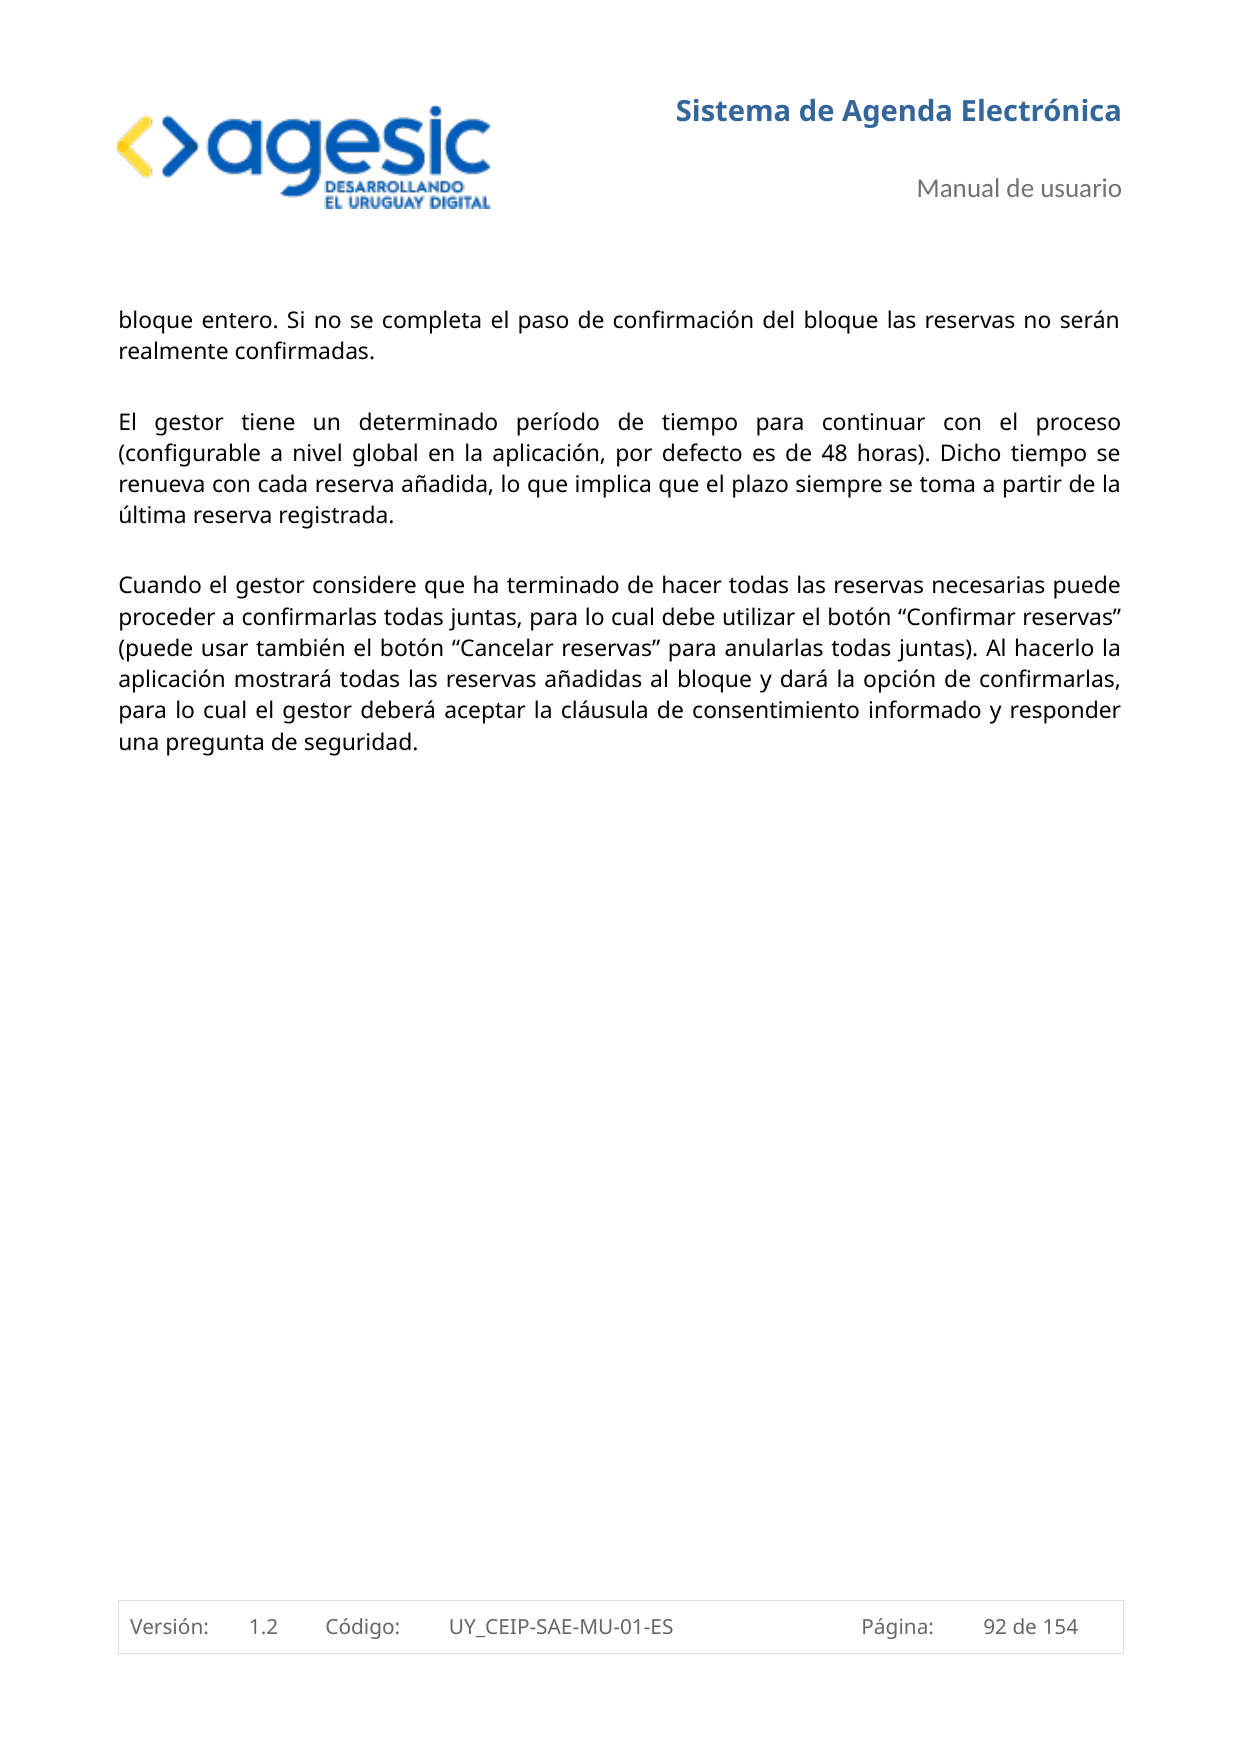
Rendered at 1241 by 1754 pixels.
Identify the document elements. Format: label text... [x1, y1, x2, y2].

text bloque entero. Si no se completa el paso de confirmación del bloque las reservas no serán realmente confirmadas. [118, 304, 1122, 367]
picture [116, 105, 492, 209]
text Cuando el gestor considere que ha terminado de hacer todas las reservas necesarias puede proceder a confirmarlas todas juntas, para lo cual debe utilizar el botón “Confirmar reservas” (puede usar también el botón “Cancelar reservas” para anularlas todas juntas). Al hacerlo la aplicación mostrará todas las reservas añadidas al bloque y dará la opción de confirmarlas, para lo cual el gestor deberá aceptar la cláusula de consentimiento informado y responder una pregunta de seguridad. [118, 569, 1122, 757]
text El gestor tiene un determinado período de tiempo para continuar con el proceso (configurable a nivel global en la aplicación, por defecto es de 48 horas). Dicho tiempo se renueva con cada reserva añadida, lo que implica que el plazo siempre se toma a partir de la última reserva registrada. [118, 406, 1122, 531]
